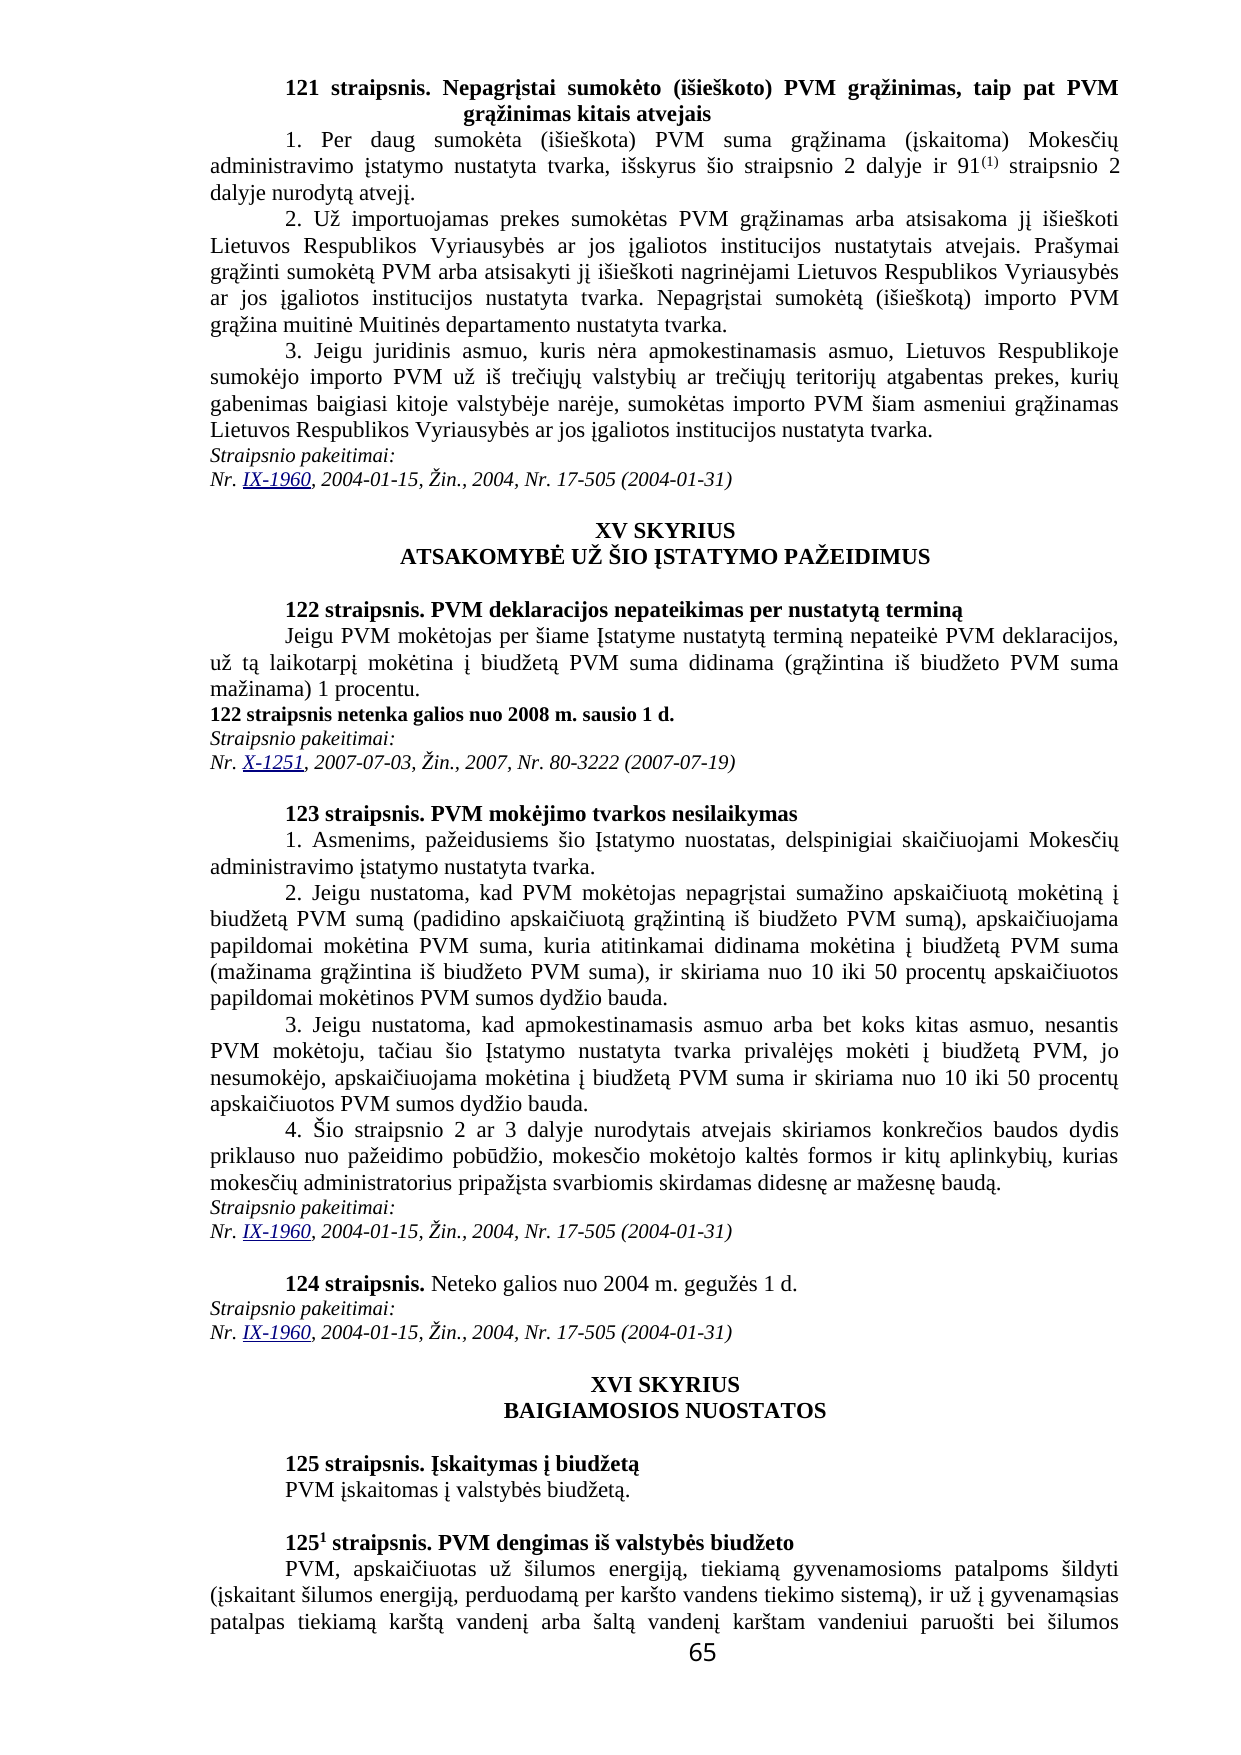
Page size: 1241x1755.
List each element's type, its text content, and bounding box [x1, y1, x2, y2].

text Nr. IX-1960, 2004-01-15, Žin., 2004, Nr. 17-505 (2004-01-31) [210, 467, 1120, 491]
text Nr. IX-1960, 2004-01-15, Žin., 2004, Nr. 17-505 (2004-01-31) [210, 1219, 1120, 1243]
text PVM, apskaičiuotas už šilumos energiją, tiekiamą gyvenamosioms patalpoms šildyti (įskaitant šilumos energiją, perduodamą per karšto vandens tiekimo sistemą), ir už į gyvenamąsias patalpas tiekiamą karštą vandenį arba šaltą vandenį karštam vandeniui paruošti bei šilumos [210, 1555, 1120, 1634]
text 122 straipsnis netenka galios nuo 2008 m. sausio 1 d. [210, 701, 1120, 726]
text Straipsnio pakeitimai: [210, 442, 1120, 467]
text 2. Už importuojamas prekes sumokėtas PVM grąžinamas arba atsisakoma jį išieškoti Lietuvos Respublikos Vyriausybės ar jos įgaliotos institucijos nustatytais atvejais. Prašymai grąžinti sumokėtą PVM arba atsisakyti jį išieškoti nagrinėjami Lietuvos Respublikos Vyriausybės ar jos įgaliotos institucijos nustatyta tvarka. Nepagrįstai sumokėtą (išieškotą) importo PVM grąžina muitinė Muitinės departamento nustatyta tvarka. [210, 205, 1120, 337]
text ATSAKOMYBĖ UŽ ŠIO ĮSTATYMO PAŽEIDIMUS [210, 543, 1120, 570]
text PVM įskaitomas į valstybės biudžetą. [210, 1476, 1120, 1502]
text 122 straipsnis. PVM deklaracijos nepateikimas per nustatytą terminą [210, 596, 1120, 622]
text Straipsnio pakeitimai: [210, 1296, 1120, 1320]
text XV SKYRIUS [210, 517, 1120, 543]
text 3. Jeigu juridinis asmuo, kuris nėra apmokestinamasis asmuo, Lietuvos Respublikoje sumokėjo importo PVM už iš trečiųjų valstybių ar trečiųjų teritorijų atgabentas prekes, kurių gabenimas baigiasi kitoje valstybėje narėje, sumokėtas importo PVM šiam asmeniui grąžinamas Lietuvos Respublikos Vyriausybės ar jos įgaliotos institucijos nustatyta tvarka. [210, 337, 1120, 442]
text 123 straipsnis. PVM mokėjimo tvarkos nesilaikymas [210, 800, 1120, 826]
text 124 straipsnis. Neteko galios nuo 2004 m. gegužės 1 d. [210, 1270, 1120, 1296]
text 3. Jeigu nustatoma, kad apmokestinamasis asmuo arba bet koks kitas asmuo, nesantis PVM mokėtoju, tačiau šio Įstatymo nustatyta tvarka privalėjęs mokėti į biudžetą PVM, jo nesumokėjo, apskaičiuojama mokėtina į biudžetą PVM suma ir skiriama nuo 10 iki 50 procentų apskaičiuotos PVM sumos dydžio bauda. [210, 1011, 1120, 1116]
text XVI SKYRIUS [210, 1371, 1120, 1397]
text 1. Per daug sumokėta (išieškota) PVM suma grąžinama (įskaitoma) Mokesčių administravimo įstatymo nustatyta tvarka, išskyrus šio straipsnio 2 dalyje ir 91(1) straipsnio 2 dalyje nurodytą atvejį. [210, 126, 1120, 205]
text Straipsnio pakeitimai: [210, 726, 1120, 749]
text Straipsnio pakeitimai: [210, 1195, 1120, 1219]
text Jeigu PVM mokėtojas per šiame Įstatyme nustatytą terminą nepateikė PVM deklaracijos, už tą laikotarpį mokėtina į biudžetą PVM suma didinama (grąžintina iš biudžeto PVM suma mažinama) 1 procentu. [210, 622, 1120, 701]
text 121 straipsnis. Nepagrįstai sumokėto (išieškoto) PVM grąžinimas, taip pat PVM grąžinimas kitais atvejais [285, 73, 1120, 126]
text Nr. IX-1960, 2004-01-15, Žin., 2004, Nr. 17-505 (2004-01-31) [210, 1320, 1120, 1344]
text 1. Asmenims, pažeidusiems šio Įstatymo nuostatas, delspinigiai skaičiuojami Mokesčių administravimo įstatymo nustatyta tvarka. [210, 826, 1120, 879]
text Nr. X-1251, 2007-07-03, Žin., 2007, Nr. 80-3222 (2007-07-19) [210, 749, 1120, 774]
text 125 straipsnis. Įskaitymas į biudžetą [210, 1450, 1120, 1476]
text BAIGIAMOSIOS NUOSTATOS [210, 1397, 1120, 1423]
text 2. Jeigu nustatoma, kad PVM mokėtojas nepagrįstai sumažino apskaičiuotą mokėtiną į biudžetą PVM sumą (padidino apskaičiuotą grąžintiną iš biudžeto PVM sumą), apskaičiuojama papildomai mokėtina PVM suma, kuria atitinkamai didinama mokėtina į biudžetą PVM suma (mažinama grąžintina iš biudžeto PVM suma), ir skiriama nuo 10 iki 50 procentų apskaičiuotos papildomai mokėtinos PVM sumos dydžio bauda. [210, 879, 1120, 1011]
text 1251 straipsnis. PVM dengimas iš valstybės biudžeto [210, 1529, 1120, 1555]
text 4. Šio straipsnio 2 ar 3 dalyje nurodytais atvejais skiriamos konkrečios baudos dydis priklauso nuo pažeidimo pobūdžio, mokesčio mokėtojo kaltės formos ir kitų aplinkybių, kurias mokesčių administratorius pripažįsta svarbiomis skirdamas didesnę ar mažesnę baudą. [210, 1116, 1120, 1195]
